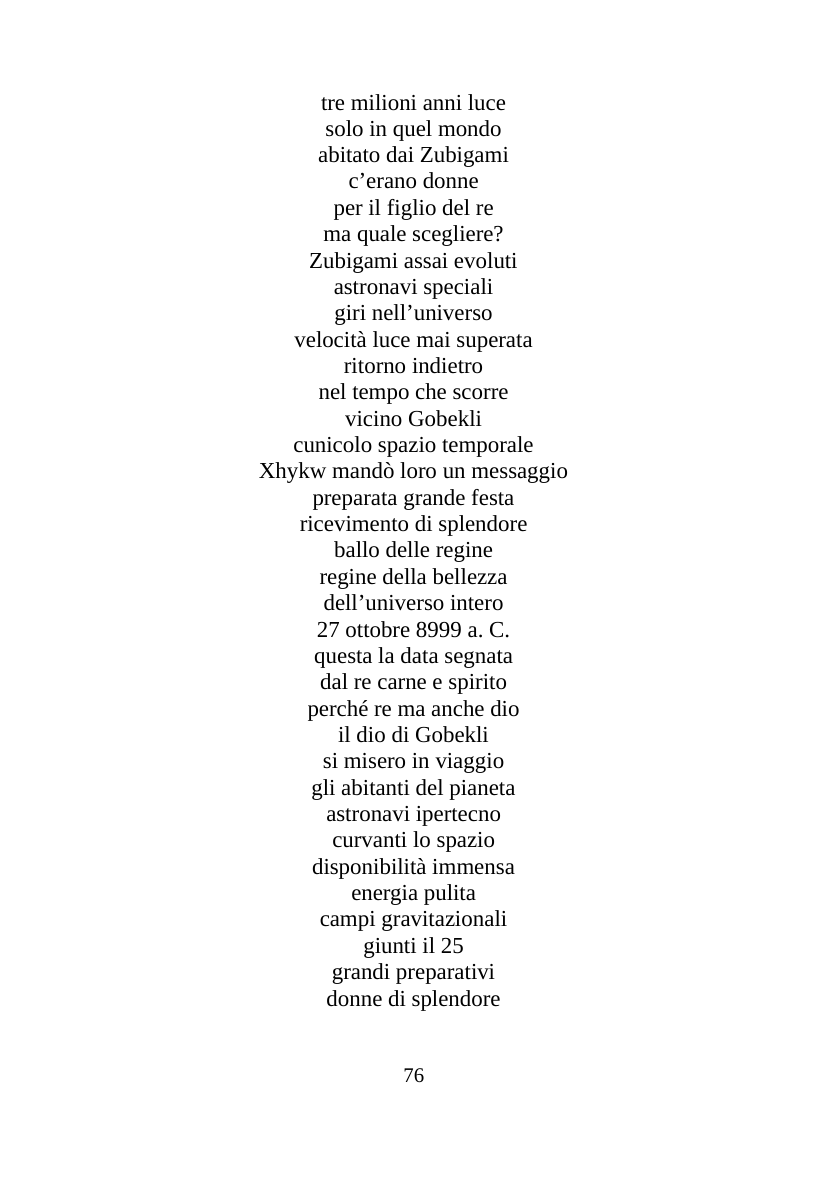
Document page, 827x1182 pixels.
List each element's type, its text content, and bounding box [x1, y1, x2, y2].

text si misero in viaggio [88, 747, 738, 774]
text campi gravitazionali [88, 906, 738, 932]
text perché re ma anche dio [88, 695, 738, 721]
text dell’universo intero [88, 589, 738, 616]
text giunti il 25 [88, 932, 738, 958]
text regine della bellezza [88, 563, 738, 589]
text questa la data segnata [88, 642, 738, 668]
text dal re carne e spirito [88, 668, 738, 695]
text c’erano donne [88, 168, 738, 194]
text ma quale scegliere? [88, 220, 738, 247]
text curvanti lo spazio [88, 826, 738, 853]
text vicino Gobekli [88, 405, 738, 431]
text astronavi ipertecno [88, 800, 738, 826]
text Zubigami assai evoluti [88, 247, 738, 273]
text solo in quel mondo [88, 115, 738, 141]
text giri nell’universo [88, 299, 738, 326]
text 27 ottobre 8999 a. C. [88, 616, 738, 642]
text ritorno indietro [88, 352, 738, 378]
text astronavi speciali [88, 273, 738, 299]
text abitato dai Zubigami [88, 141, 738, 168]
text nel tempo che scorre [88, 378, 738, 405]
text donne di splendore [88, 984, 738, 1011]
text per il figlio del re [88, 194, 738, 220]
text disponibilità immensa [88, 853, 738, 879]
text grandi preparativi [88, 958, 738, 984]
text il dio di Gobekli [88, 721, 738, 747]
text preparata grande festa [88, 484, 738, 510]
text energia pulita [88, 879, 738, 906]
text velocità luce mai superata [88, 326, 738, 352]
text Xhykw mandò loro un messaggio [88, 457, 738, 484]
text tre milioni anni luce [88, 88, 738, 115]
text ricevimento di splendore [88, 510, 738, 537]
text gli abitanti del pianeta [88, 774, 738, 800]
text ballo delle regine [88, 537, 738, 563]
text cunicolo spazio temporale [88, 431, 738, 457]
